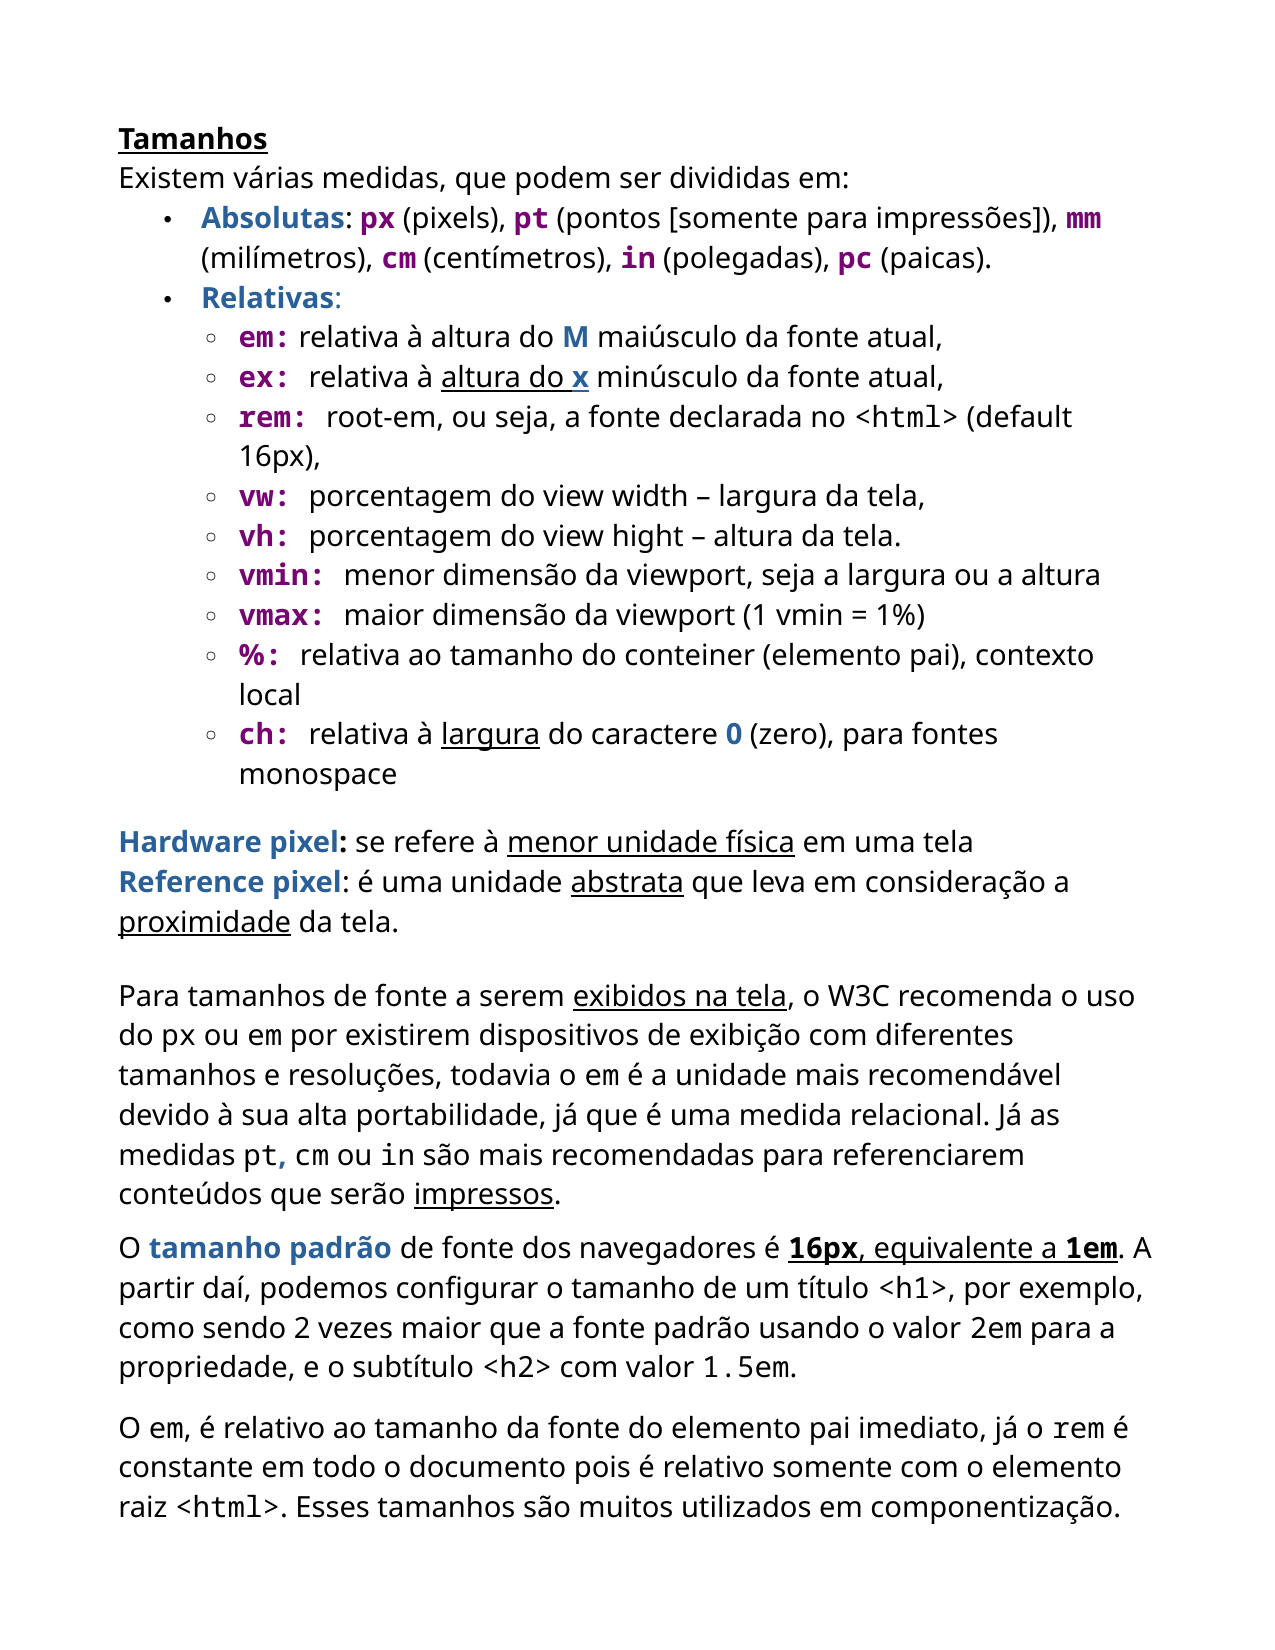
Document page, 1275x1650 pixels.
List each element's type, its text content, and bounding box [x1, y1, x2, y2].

list rem: root-em, ou seja, a fonte declarada no <html> (default 16px), [201, 396, 1157, 475]
text O tamanho padrão de fonte dos navegadores é 16px, equivalente a 1em. A partir daí, podemos configurar o tamanho de um título <h1>, por exemplo, como sendo 2 vezes maior que a fonte padrão usando o valor 2em para a propriedade, e o subtítulo <h2> com valor 1.5em. [118, 1228, 1157, 1386]
text O em, é relativo ao tamanho da fonte do elemento pai imediato, já o rem é constante em todo o documento pois é relativo somente com o elemento raiz <html>. Esses tamanhos são muitos utilizados em componentização. [118, 1407, 1157, 1526]
text Hardware pixel: se refere à menor unidade física em uma tela [118, 822, 1198, 861]
list Relativas: [163, 277, 1157, 317]
list ch: relativa à largura do caractere 0 (zero), para fontes monospace [201, 713, 1157, 793]
list vw: porcentagem do view width – largura da tela, [201, 475, 1157, 515]
text Reference pixel: é uma unidade abstrata que leva em consideração a proximidade da tela. [118, 861, 1198, 941]
list Absolutas: px (pixels), pt (pontos [somente para impressões]), mm (milímetros), cm (centímetros), in (polegadas), pc (paicas). [163, 197, 1157, 277]
list vmin: menor dimensão da viewport, seja a largura ou a altura [201, 555, 1157, 594]
text Existem várias medidas, que podem ser divididas em: [118, 158, 1157, 197]
list vmax: maior dimensão da viewport (1 vmin = 1%) [201, 594, 1157, 634]
list ex: relativa à altura do x minúsculo da fonte atual, [201, 356, 1157, 396]
list vh: porcentagem do view hight – altura da tela. [201, 515, 1157, 555]
list em: relativa à altura do M maiúsculo da fonte atual, [201, 317, 1157, 356]
text Tamanhos [118, 118, 1157, 158]
list %: relativa ao tamanho do conteiner (elemento pai), contexto local [201, 634, 1157, 713]
text Para tamanhos de fonte a serem exibidos na tela, o W3C recomenda o uso do px ou em por existirem dispositivos de exibição com diferentes tamanhos e resoluções, todavia o em é a unidade mais recomendável devido à sua alta portabilidade, já que é uma medida relacional. Já as medidas pt, cm ou in são mais recomendadas para referenciarem conteúdos que serão impressos. [118, 975, 1157, 1213]
